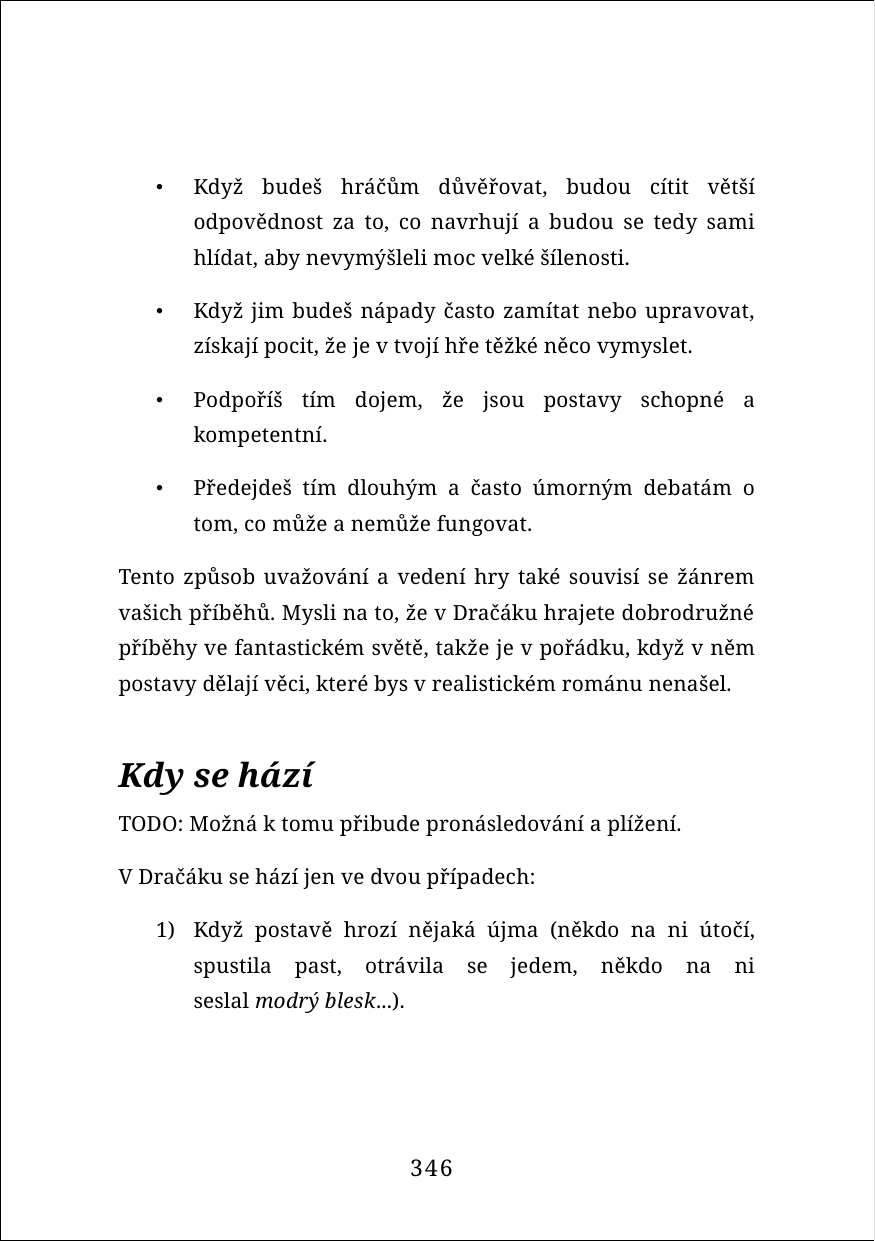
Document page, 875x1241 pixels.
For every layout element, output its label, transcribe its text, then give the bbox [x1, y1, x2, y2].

list Podpoříš tím dojem, že jsou postavy schopné a kompetentní. [156, 385, 756, 449]
text Tento způsob uvažování a vedení hry také souvisí se žánrem vašich příběhů. Mysli na to, že v Dračáku hrajete dobrodružné příběhy ve fantastickém světě, takže je v pořádku, když v něm postavy dělají věci, které bys v realistickém románu nenašel. [118, 562, 756, 697]
subtitle Kdy se hází [118, 752, 756, 797]
list Předejdeš tím dlouhým a často úmorným debatám o tom, co může a nemůže fungovat. [156, 473, 756, 537]
list Když postavě hrozí nějaká újma (někdo na ni útočí, spustila past, otrávila se jedem, někdo na ni seslal modrý blesk...). [156, 915, 756, 1015]
text TODO: Možná k tomu přibude pronásledování a plížení. [118, 809, 756, 837]
list Když jim budeš nápady často zamítat nebo upravovat, získají pocit, že je v tvojí hře těžké něco vymyslet. [156, 296, 756, 360]
text V Dračáku se hází jen ve dvou případech: [118, 862, 756, 891]
list Když budeš hráčům důvěřovat, budou cítit větší odpovědnost za to, co navrhují a budou se tedy sami hlídat, aby nevymýšleli moc velké šílenosti. [156, 172, 756, 271]
